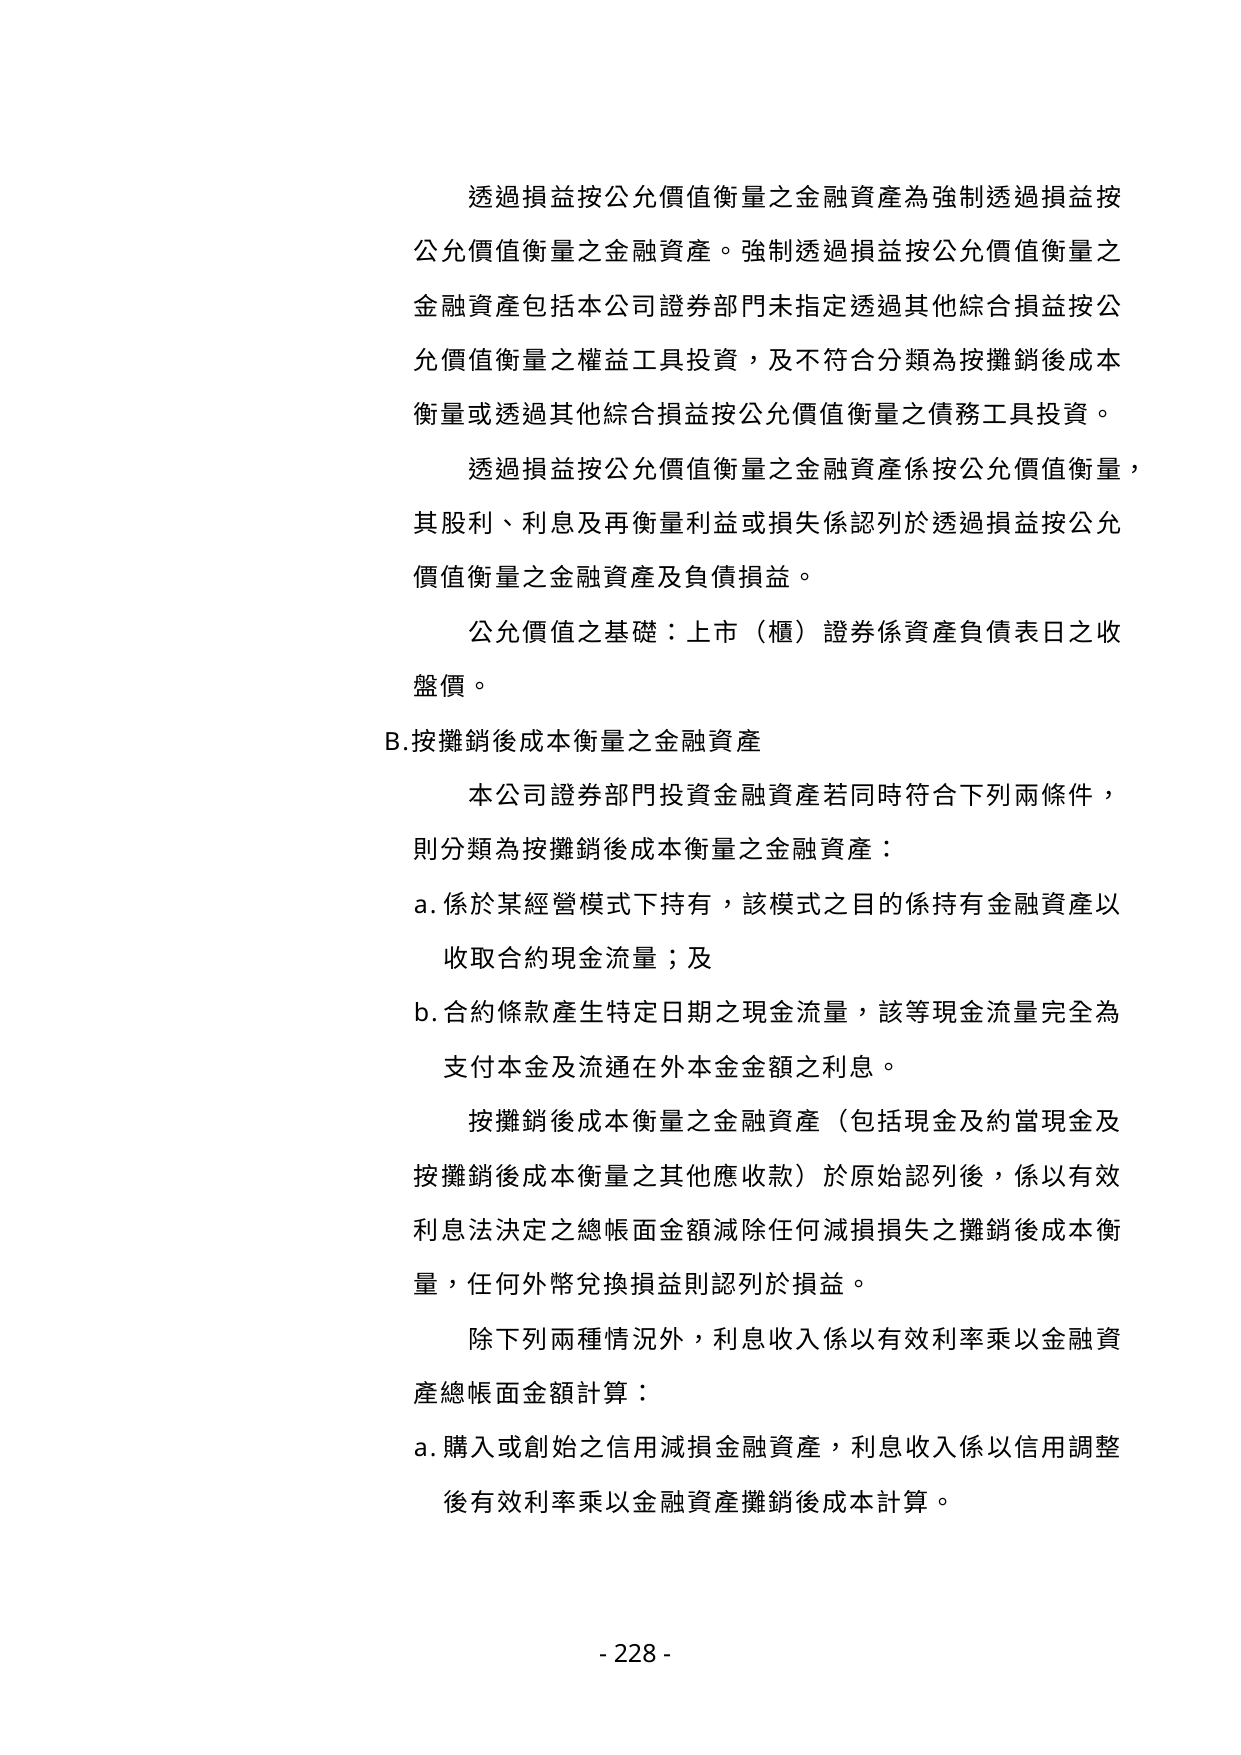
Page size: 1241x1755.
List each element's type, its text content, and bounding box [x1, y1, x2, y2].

text 公允價值之基礎：上市（櫃）證券係資產負債表日之收盤價。 [413, 612, 1122, 703]
text b. 合約條款產生特定日期之現金流量，該等現金流量完全為支付本金及流通在外本金金額之利息。 [413, 993, 1122, 1083]
text 除下列兩種情況外，利息收入係以有效利率乘以金融資產總帳面金額計算： [413, 1319, 1122, 1410]
text B.按攤銷後成本衡量之金融資產 [375, 721, 1122, 757]
text a. 係於某經營模式下持有，該模式之目的係持有金融資產以收取合約現金流量；及 [413, 884, 1122, 975]
text a. 購入或創始之信用減損金融資產，利息收入係以信用調整後有效利率乘以金融資產攤銷後成本計算。 [413, 1428, 1122, 1518]
text 按攤銷後成本衡量之金融資產（包括現金及約當現金及按攤銷後成本衡量之其他應收款）於原始認列後，係以有效利息法決定之總帳面金額減除任何減損損失之攤銷後成本衡量，任何外幣兌換損益則認列於損益。 [413, 1102, 1122, 1301]
text 透過損益按公允價值衡量之金融資產為強制透過損益按公允價值衡量之金融資產。強制透過損益按公允價值衡量之金融資產包括本公司證券部門未指定透過其他綜合損益按公允價值衡量之權益工具投資，及不符合分類為按攤銷後成本衡量或透過其他綜合損益按公允價值衡量之債務工具投資。 [413, 177, 1122, 431]
text 本公司證券部門投資金融資產若同時符合下列兩條件，則分類為按攤銷後成本衡量之金融資產： [413, 775, 1122, 866]
text 透過損益按公允價值衡量之金融資產係按公允價值衡量，其股利、利息及再衡量利益或損失係認列於透過損益按公允價值衡量之金融資產及負債損益。 [413, 449, 1122, 594]
